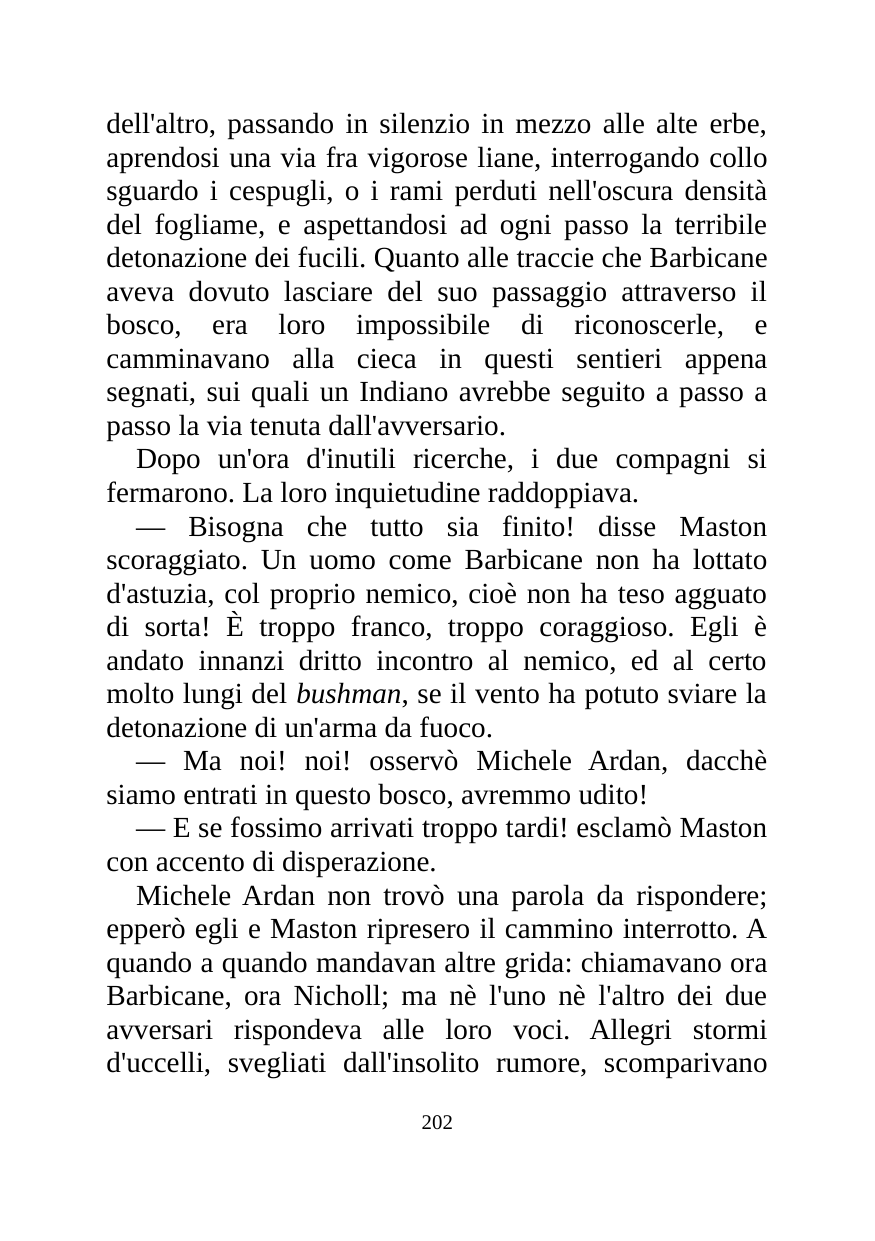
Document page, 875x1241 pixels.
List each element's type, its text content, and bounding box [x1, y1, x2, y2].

text dell'altro, passando in silenzio in mezzo alle alte erbe, aprendosi una via fra vigorose liane, interrogando collo sguardo i cespugli, o i rami perduti nell'oscura densità del fogliame, e aspettandosi ad ogni passo la terribile detonazione dei fucili. Quanto alle traccie che Barbicane aveva dovuto lasciare del suo passaggio attraverso il bosco, era loro impossibile di riconoscerle, e camminavano alla cieca in questi sentieri appena segnati, sui quali un Indiano avrebbe seguito a passo a passo la via tenuta dall'avversario. [106, 106, 768, 442]
text Dopo un'ora d'inutili ricerche, i due compagni si fermarono. La loro inquietudine raddoppiava. [106, 442, 768, 509]
text — E se fossimo arrivati troppo tardi! esclamò Maston con accento di disperazione. [106, 811, 768, 878]
text Michele Ardan non trovò una parola da rispondere; epperò egli e Maston ripresero il cammino interrotto. A quando a quando mandavan altre grida: chiamavano ora Barbicane, ora Nicholl; ma nè l'uno nè l'altro dei due avversari rispondeva alle loro voci. Allegri stormi d'uccelli, svegliati dall'insolito rumore, scomparivano [106, 878, 768, 1079]
text — Ma noi! noi! osservò Michele Ardan, dacchè siamo entrati in questo bosco, avremmo udito! [106, 743, 768, 811]
text — Bisogna che tutto sia finito! disse Maston scoraggiato. Un uomo come Barbicane non ha lottato d'astuzia, col proprio nemico, cioè non ha teso agguato di sorta! È troppo franco, troppo coraggioso. Egli è andato innanzi dritto incontro al nemico, ed al certo molto lungi del bushman, se il vento ha potuto sviare la detonazione di un'arma da fuoco. [106, 509, 768, 743]
